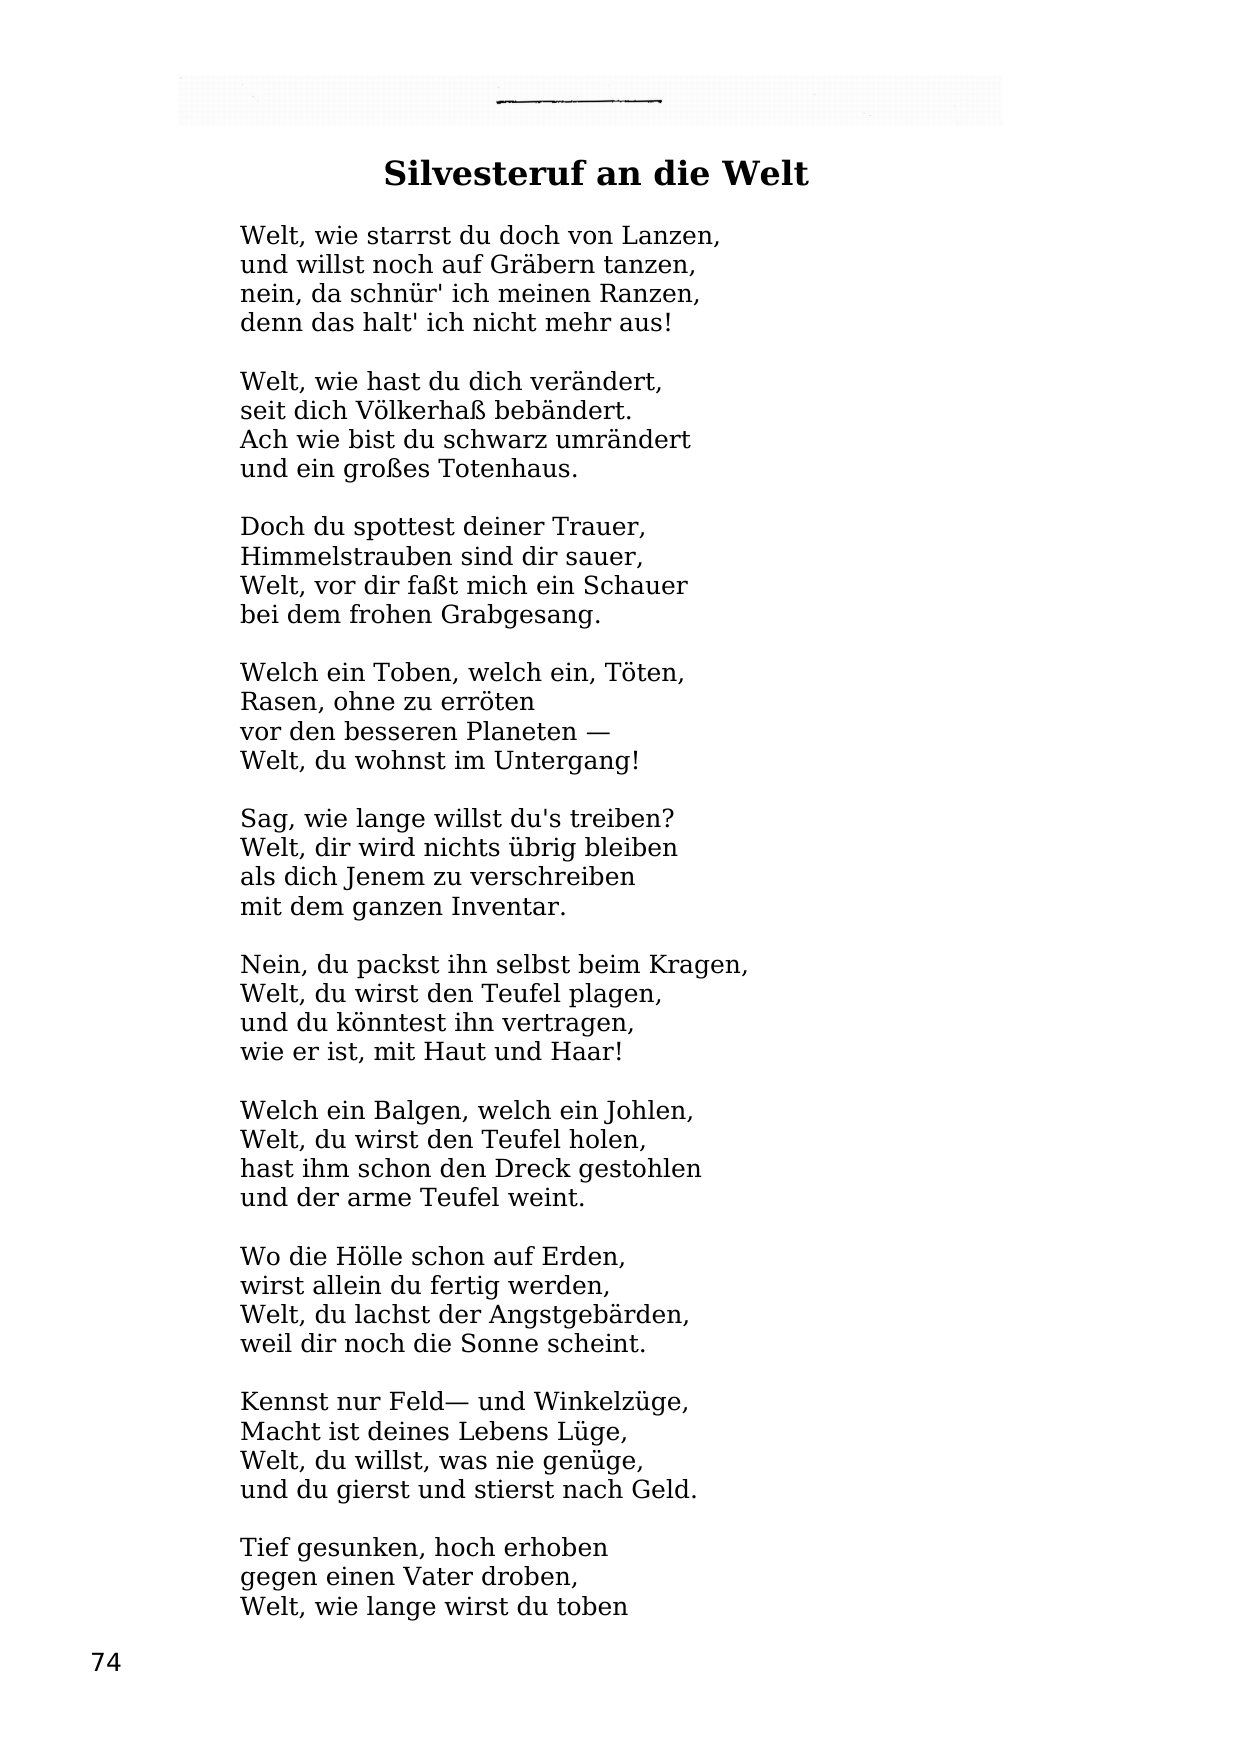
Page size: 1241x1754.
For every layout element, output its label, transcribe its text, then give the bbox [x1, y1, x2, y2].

text und der arme Teufel weint. [240, 1183, 1091, 1212]
text Welch ein Toben, welch ein, Töten, [240, 658, 1091, 687]
text Welt, du wirst den Teufel plagen, [240, 979, 1091, 1008]
text Welt, du lachst der Angstgebärden, [240, 1300, 1091, 1329]
text Welt, du wohnst im Untergang! [240, 746, 1091, 775]
text Welt, dir wird nichts übrig bleiben [240, 833, 1091, 862]
text Wo die Hölle schon auf Erden, [240, 1242, 1091, 1271]
text und du gierst und stierst nach Geld. [240, 1475, 1091, 1504]
text Welt, wie hast du dich verändert, [240, 367, 1091, 396]
text Welt, vor dir faßt mich ein Schauer [240, 571, 1091, 600]
text Kennst nur Feld— und Winkelzüge, [240, 1387, 1091, 1417]
text wie er ist, mit Haut und Haar! [240, 1037, 1091, 1067]
picture [177, 75, 1003, 126]
text seit dich Völkerhaß bebändert. [240, 396, 1091, 425]
text Himmelstrauben sind dir sauer, [240, 542, 1091, 571]
text Welt, wie lange wirst du toben [240, 1592, 1091, 1621]
text gegen einen Vater droben, [240, 1562, 1091, 1592]
text Tief gesunken, hoch erhoben [240, 1533, 1091, 1562]
text wirst allein du fertig werden, [240, 1271, 1091, 1300]
text mit dem ganzen Inventar. [240, 892, 1091, 921]
text Silvesteruf an die Welt [90, 75, 1091, 193]
text Welch ein Balgen, welch ein Johlen, [240, 1096, 1091, 1125]
text bei dem frohen Grabgesang. [240, 600, 1091, 629]
text denn das halt' ich nicht mehr aus! [240, 308, 1091, 337]
text Welt, wie starrst du doch von Lanzen, [240, 193, 1091, 250]
text Welt, du willst, was nie genüge, [240, 1446, 1091, 1475]
text Ach wie bist du schwarz umrändert [240, 425, 1091, 454]
text Nein, du packst ihn selbst beim Kragen, [240, 950, 1091, 979]
text hast ihm schon den Dreck gestohlen [240, 1154, 1091, 1183]
text vor den besseren Planeten — [240, 717, 1091, 746]
text Sag, wie lange willst du's treiben? [240, 804, 1091, 833]
text nein, da schnür' ich meinen Ranzen, [240, 279, 1091, 308]
text und du könntest ihn vertragen, [240, 1008, 1091, 1037]
text Macht ist deines Lebens Lüge, [240, 1417, 1091, 1446]
text Doch du spottest deiner Trauer, [240, 512, 1091, 542]
text und willst noch auf Gräbern tanzen, [240, 250, 1091, 279]
text Welt, du wirst den Teufel holen, [240, 1125, 1091, 1154]
text als dich Jenem zu verschreiben [240, 862, 1091, 892]
text und ein großes Totenhaus. [240, 454, 1091, 483]
text weil dir noch die Sonne scheint. [240, 1329, 1091, 1358]
text Rasen, ohne zu erröten [240, 687, 1091, 717]
